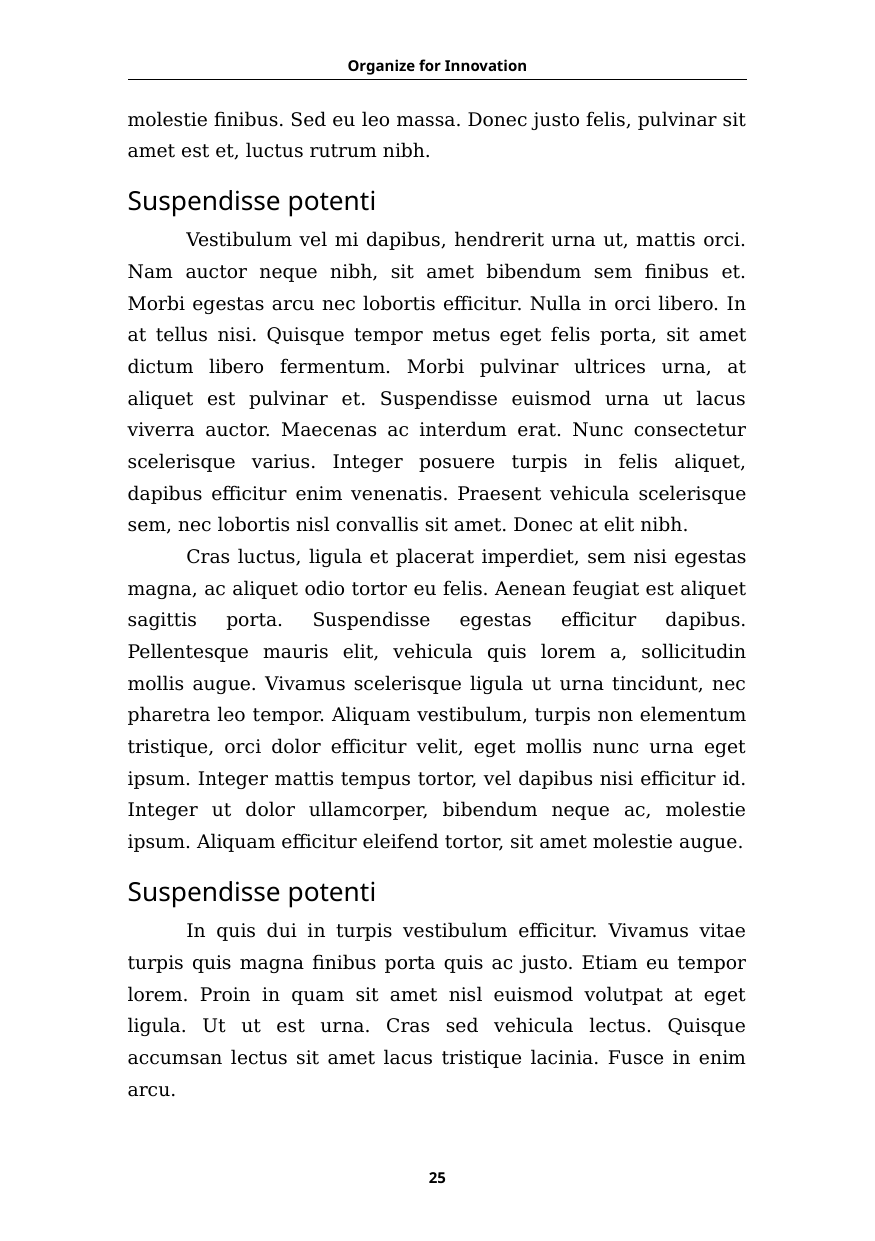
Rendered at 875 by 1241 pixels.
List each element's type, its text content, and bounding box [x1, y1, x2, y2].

text In quis dui in turpis vestibulum efficitur. Vivamus vitae turpis quis magna finibus porta quis ac justo. Etiam eu tempor lorem. Proin in quam sit amet nisl euismod volutpat at eget ligula. Ut ut est urna. Cras sed vehicula lectus. Quisque accumsan lectus sit amet lacus tristique lacinia. Fusce in enim arcu. [127, 920, 747, 1100]
subtitle Suspendisse potenti [127, 877, 747, 908]
text molestie finibus. Sed eu leo massa. Donec justo felis, pulvinar sit amet est et, luctus rutrum nibh. [127, 109, 747, 162]
text Vestibulum vel mi dapibus, hendrerit urna ut, mattis orci. Nam auctor neque nibh, sit amet bibendum sem finibus et. Morbi egestas arcu nec lobortis efficitur. Nulla in orci libero. In at tellus nisi. Quisque tempor metus eget felis porta, sit amet dictum libero fermentum. Morbi pulvinar ultrices urna, at aliquet est pulvinar et. Suspendisse euismod urna ut lacus viverra auctor. Maecenas ac interdum erat. Nunc consectetur scelerisque varius. Integer posuere turpis in felis aliquet, dapibus efficitur enim venenatis. Praesent vehicula scelerisque sem, nec lobortis nisl convallis sit amet. Donec at elit nibh. [127, 229, 747, 536]
text Cras luctus, ligula et placerat imperdiet, sem nisi egestas magna, ac aliquet odio tortor eu felis. Aenean feugiat est aliquet sagittis porta. Suspendisse egestas efficitur dapibus. Pellentesque mauris elit, vehicula quis lorem a, sollicitudin mollis augue. Vivamus scelerisque ligula ut urna tincidunt, nec pharetra leo tempor. Aliquam vestibulum, turpis non elementum tristique, orci dolor efficitur velit, eget mollis nunc urna eget ipsum. Integer mattis tempus tortor, vel dapibus nisi efficitur id. Integer ut dolor ullamcorper, bibendum neque ac, molestie ipsum. Aliquam efficitur eleifend tortor, sit amet molestie augue. [127, 546, 747, 853]
subtitle Suspendisse potenti [127, 187, 747, 217]
